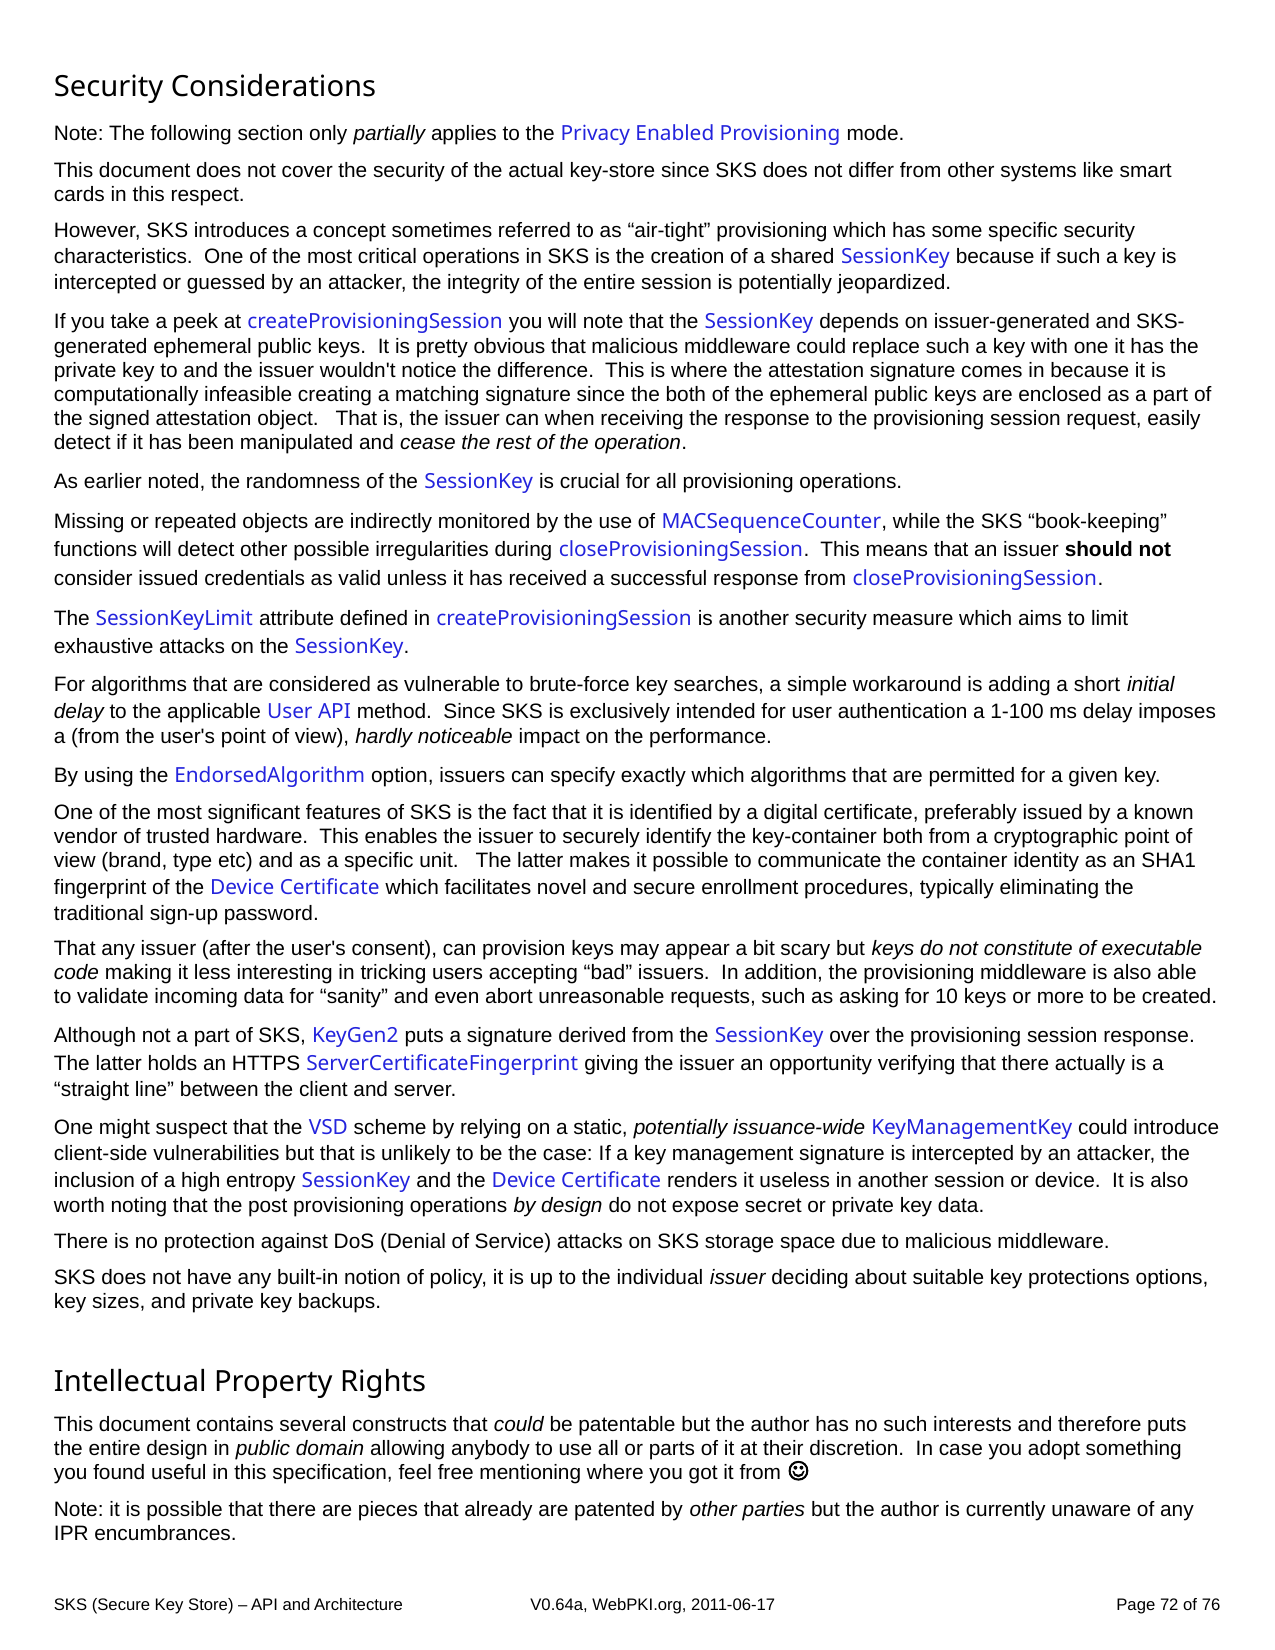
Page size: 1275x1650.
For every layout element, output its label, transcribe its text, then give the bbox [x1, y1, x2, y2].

text By using the EndorsedAlgorithm option, issuers can specify exactly which algorithms that are permitted for a given key. [54, 760, 1221, 788]
subtitle Security Considerations [54, 66, 1221, 105]
text However, SKS introduces a concept sometimes referred to as “air-tight” provisioning which has some specific security characteristics. One of the most critical operations in SKS is the creation of a shared SessionKey because if such a key is intercepted or guessed by an attacker, the integrity of the entire session is potentially jeopardized. [54, 218, 1221, 294]
text One of the most significant features of SKS is the fact that it is identified by a digital certificate, preferably issued by a known vendor of trusted hardware. This enables the issuer to securely identify the key-container both from a cryptographic point of view (brand, type etc) and as a specific unit. The latter makes it possible to communicate the container identity as an SHA1 fingerprint of the Device Certificate which facilitates novel and secure enrollment procedures, typically eliminating the traditional sign-up password. [54, 800, 1221, 924]
text Note: it is possible that there are pieces that already are patented by other parties but the author is currently unaware of any IPR encumbrances. [54, 1497, 1221, 1545]
text One might suspect that the VSD scheme by relying on a static, potentially issuance-wide KeyManagementKey could introduce client-side vulnerabilities but that is unlikely to be the case: If a key management signature is intercepted by an attacker, the inclusion of a high entropy SessionKey and the Device Certificate renders it useless in another session or device. It is also worth noting that the post provisioning operations by design do not expose secret or private key data. [54, 1112, 1221, 1217]
text SKS does not have any built-in notion of policy, it is up to the individual issuer deciding about suitable key protections options, key sizes, and private key backups. [54, 1265, 1221, 1313]
text This document does not cover the security of the actual key-store since SKS does not differ from other systems like smart cards in this respect. [54, 158, 1221, 206]
text If you take a peek at createProvisioningSession you will note that the SessionKey depends on issuer-generated and SKS-generated ephemeral public keys. It is pretty obvious that malicious middleware could replace such a key with one it has the private key to and the issuer wouldn't notice the difference. This is where the attestation signature comes in because it is computationally infeasible creating a matching signature since the both of the ephemeral public keys are enclosed as a part of the signed attestation object. That is, the issuer can when receiving the response to the provisioning session request, easily detect if it has been manipulated and cease the rest of the operation. [54, 306, 1221, 454]
text As earlier noted, the randomness of the SessionKey is crucial for all provisioning operations. [54, 466, 1221, 494]
text There is no protection against DoS (Denial of Service) attacks on SKS storage space due to malicious middleware. [54, 1229, 1221, 1253]
text For algorithms that are considered as vulnerable to brute-force key searches, a simple workaround is adding a short initial delay to the applicable User API method. Since SKS is exclusively intended for user authentication a 1-100 ms delay imposes a (from the user's point of view), hardly noticeable impact on the performance. [54, 672, 1221, 748]
text Although not a part of SKS, KeyGen2 puts a signature derived from the SessionKey over the provisioning session response. The latter holds an HTTPS ServerCertificateFingerprint giving the issuer an opportunity verifying that there actually is a “straight line” between the client and server. [54, 1020, 1221, 1101]
text The SessionKeyLimit attribute defined in createProvisioningSession is another security measure which aims to limit exhaustive attacks on the SessionKey. [54, 603, 1221, 660]
subtitle Intellectual Property Rights [54, 1360, 1221, 1400]
text Note: The following section only partially applies to the Privacy Enabled Provisioning mode. [54, 118, 1221, 146]
text Missing or repeated objects are indirectly monitored by the use of MACSequenceCounter, while the SKS “book-keeping” functions will detect other possible irregularities during closeProvisioningSession. This means that an issuer should not consider issued credentials as valid unless it has received a successful response from closeProvisioningSession. [54, 506, 1221, 591]
text That any issuer (after the user's consent), can provision keys may appear a bit scary but keys do not constitute of executable code making it less interesting in tricking users accepting “bad” issuers. In addition, the provisioning middleware is also able to validate incoming data for “sanity” and even abort unreasonable requests, such as asking for 10 keys or more to be created. [54, 936, 1221, 1008]
text This document contains several constructs that could be patentable but the author has no such interests and therefore puts the entire design in public domain allowing anybody to use all or parts of it at their discretion. In case you adopt something you found useful in this specification, feel free mentioning where you got it from  [54, 1412, 1221, 1485]
